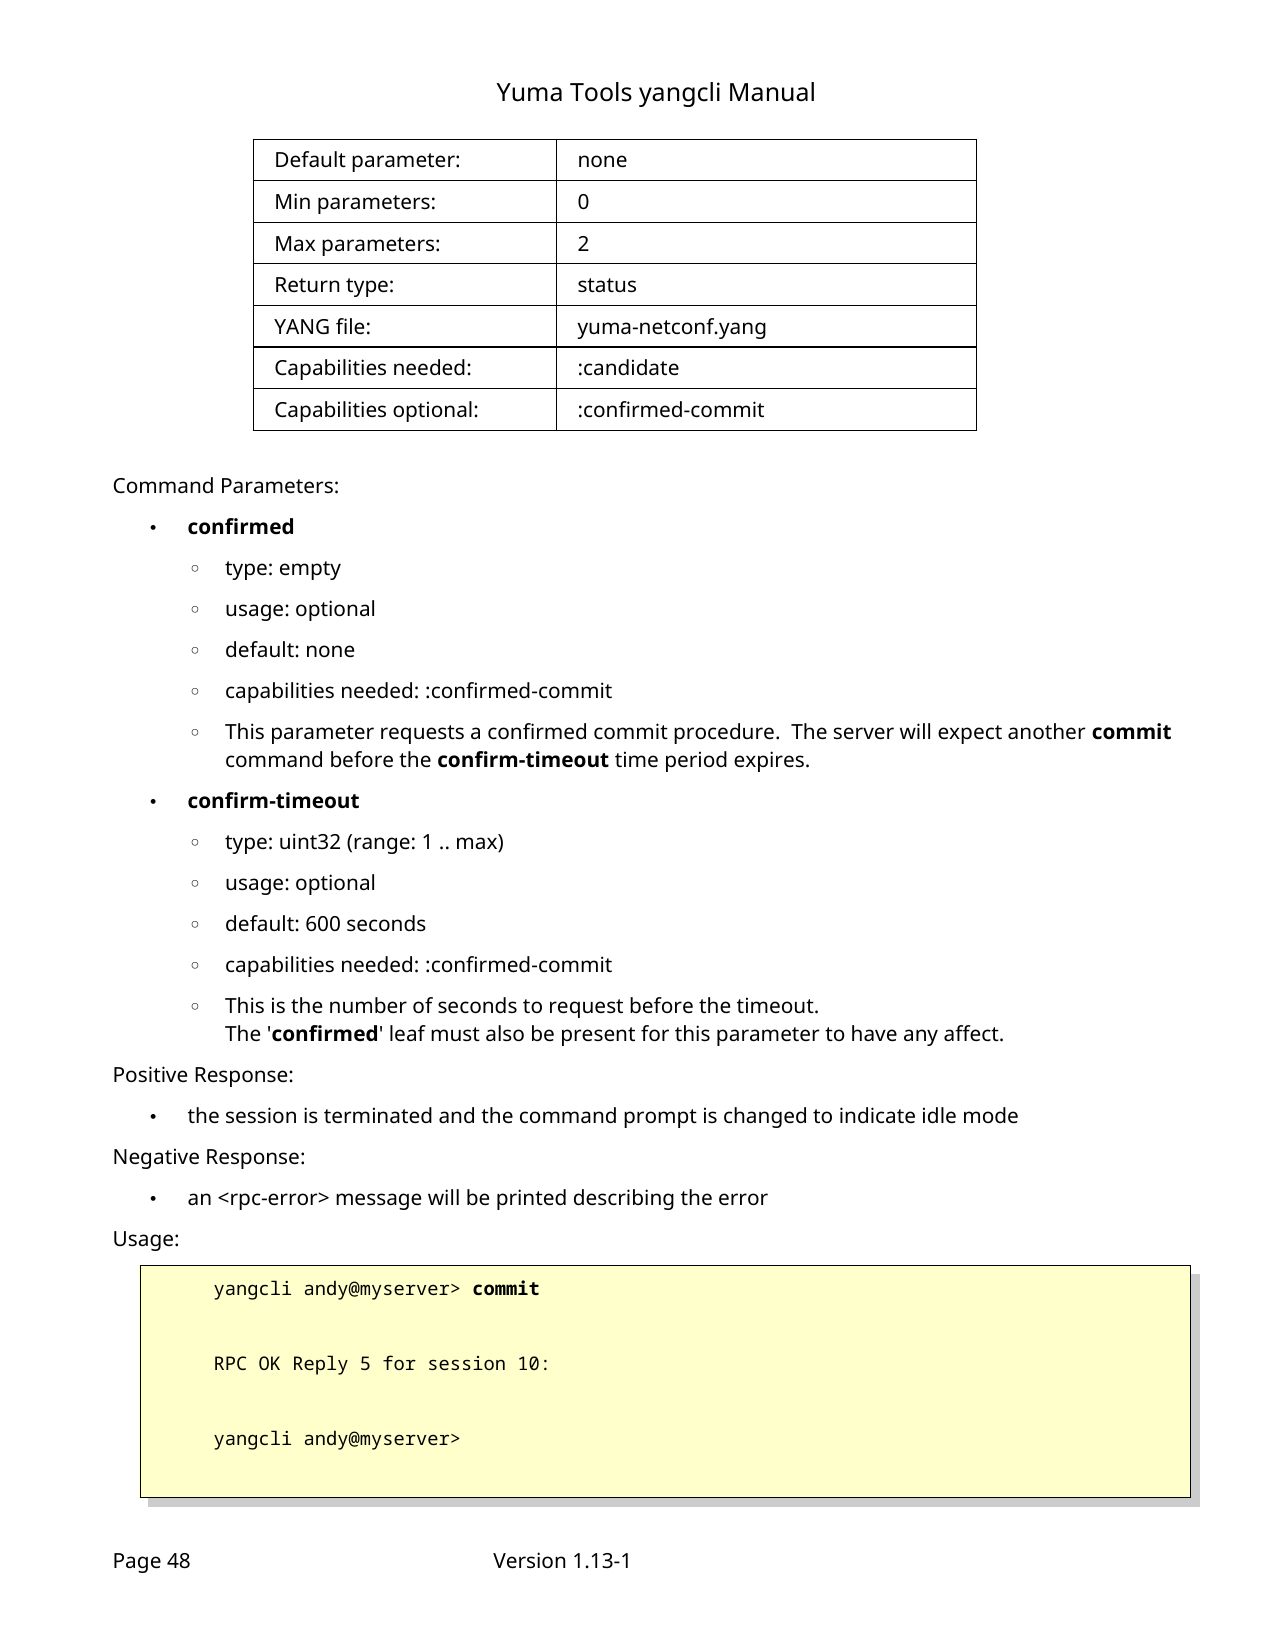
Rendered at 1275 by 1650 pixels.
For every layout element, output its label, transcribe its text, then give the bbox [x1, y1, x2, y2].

list usage: optional [187, 594, 1200, 623]
table_cell :confirmed-commit [557, 389, 976, 429]
table_cell Max parameters: [254, 223, 556, 263]
text Command Parameters: [112, 471, 1200, 500]
table_cell status [557, 264, 976, 305]
list usage: optional [187, 868, 1200, 897]
list capabilities needed: :confirmed-commit [187, 950, 1200, 979]
list an <rpc-error> message will be printed describing the error [150, 1183, 1200, 1212]
table_cell Capabilities needed: [254, 348, 556, 388]
text RPC OK Reply 5 for session 10: [141, 1340, 1190, 1376]
table_cell Default parameter: [254, 140, 556, 180]
table_cell Return type: [254, 264, 556, 305]
list capabilities needed: :confirmed-commit [187, 676, 1200, 704]
table_cell 2 [557, 223, 976, 263]
list the session is terminated and the command prompt is changed to indicate idle mode [150, 1101, 1200, 1130]
text yangcli andy@myserver> [141, 1415, 1190, 1451]
text Negative Response: [112, 1142, 1200, 1171]
text Usage: [112, 1224, 1200, 1253]
table_cell :candidate [557, 348, 976, 388]
table_cell Capabilities optional: [254, 389, 556, 429]
list This is the number of seconds to request before the timeout. The 'confirmed' leaf must also be present for this parameter to have any affect. [187, 991, 1200, 1048]
list type: uint32 (range: 1 .. max) [187, 827, 1200, 856]
list default: none [187, 635, 1200, 664]
list type: empty [187, 553, 1200, 582]
list confirmed [150, 512, 1200, 541]
list This parameter requests a confirmed commit procedure. The server will expect another commit command before the confirm-timeout time period expires. [187, 717, 1200, 774]
table_cell 0 [557, 181, 976, 222]
text Positive Response: [112, 1061, 1200, 1089]
text yangcli andy@myserver> commit [141, 1266, 1190, 1301]
table_cell YANG file: [254, 306, 556, 346]
list confirm-timeout [150, 786, 1200, 815]
list default: 600 seconds [187, 909, 1200, 938]
table_cell yuma-netconf.yang [557, 306, 976, 346]
table_cell none [557, 140, 976, 180]
table_cell Min parameters: [254, 181, 556, 222]
